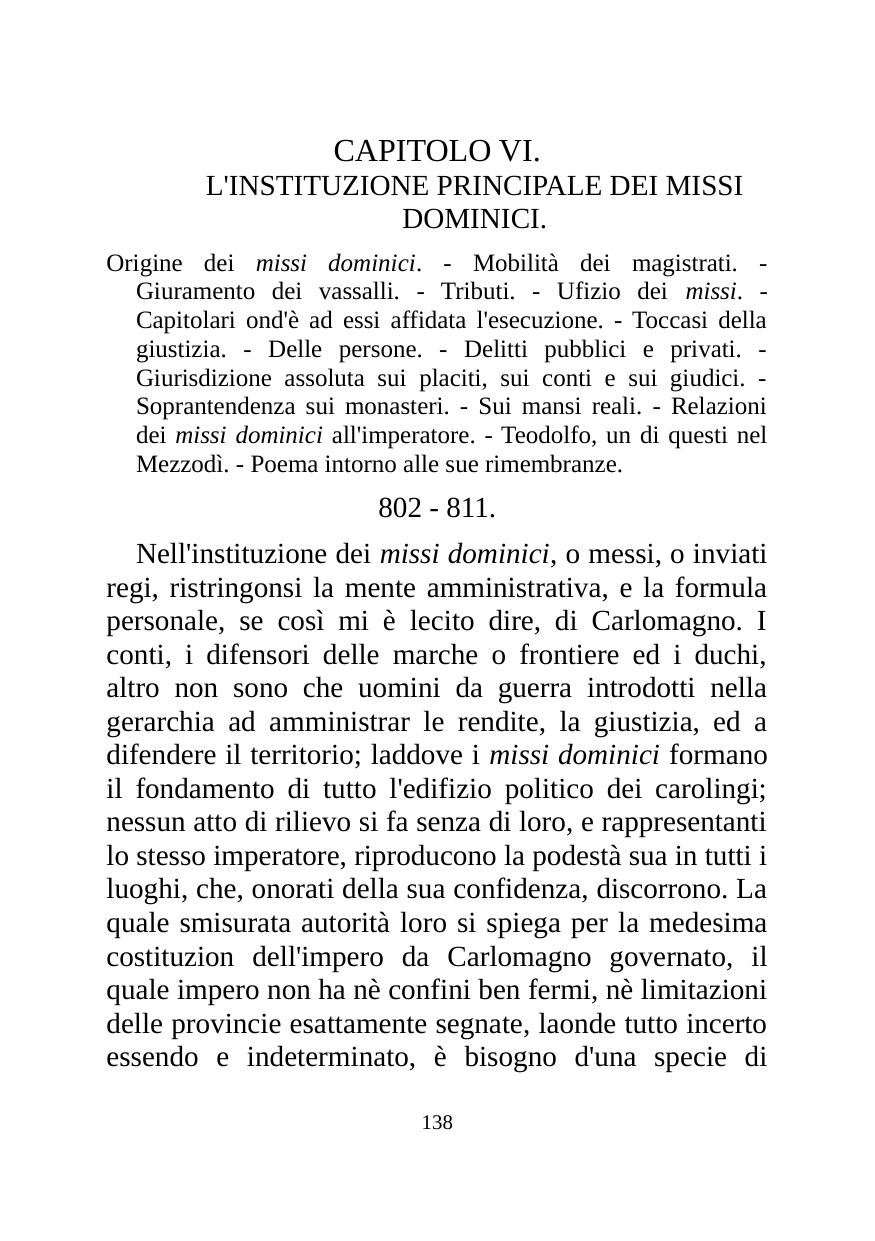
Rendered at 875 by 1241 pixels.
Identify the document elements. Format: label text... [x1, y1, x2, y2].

text 802 - 811. [106, 490, 768, 524]
subtitle CAPITOLO VI. L'INSTITUZIONE PRINCIPALE DEI MISSI DOMINICI. [106, 131, 768, 235]
text Origine dei missi dominici. - Mobilità dei magistrati. - Giuramento dei vassalli. - Tributi. - Ufizio dei missi. - Capitolari ond'è ad essi affidata l'esecuzione. - Toccasi della giustizia. - Delle persone. - Delitti pubblici e privati. - Giurisdizione assoluta sui placiti, sui conti e sui giudici. - Soprantendenza sui monasteri. - Sui mansi reali. - Relazioni dei missi dominici all'imperatore. - Teodolfo, un di questi nel Mezzodì. - Poema intorno alle sue rimembranze. [106, 248, 768, 478]
text Nell'instituzione dei missi dominici, o messi, o inviati regi, ristringonsi la mente amministrativa, e la formula personale, se così mi è lecito dire, di Carlomagno. I conti, i difensori delle marche o frontiere ed i duchi, altro non sono che uomini da guerra introdotti nella gerarchia ad amministrar le rendite, la giustizia, ed a difendere il territorio; laddove i missi dominici formano il fondamento di tutto l'edifizio politico dei carolingi; nessun atto di rilievo si fa senza di loro, e rappresentanti lo stesso imperatore, riproducono la podestà sua in tutti i luoghi, che, onorati della sua confidenza, discorrono. La quale smisurata autorità loro si spiega per la medesima costituzion dell'impero da Carlomagno governato, il quale impero non ha nè confini ben fermi, nè limitazioni delle provincie esattamente segnate, laonde tutto incerto essendo e indeterminato, è bisogno d'una specie di [106, 536, 768, 1073]
